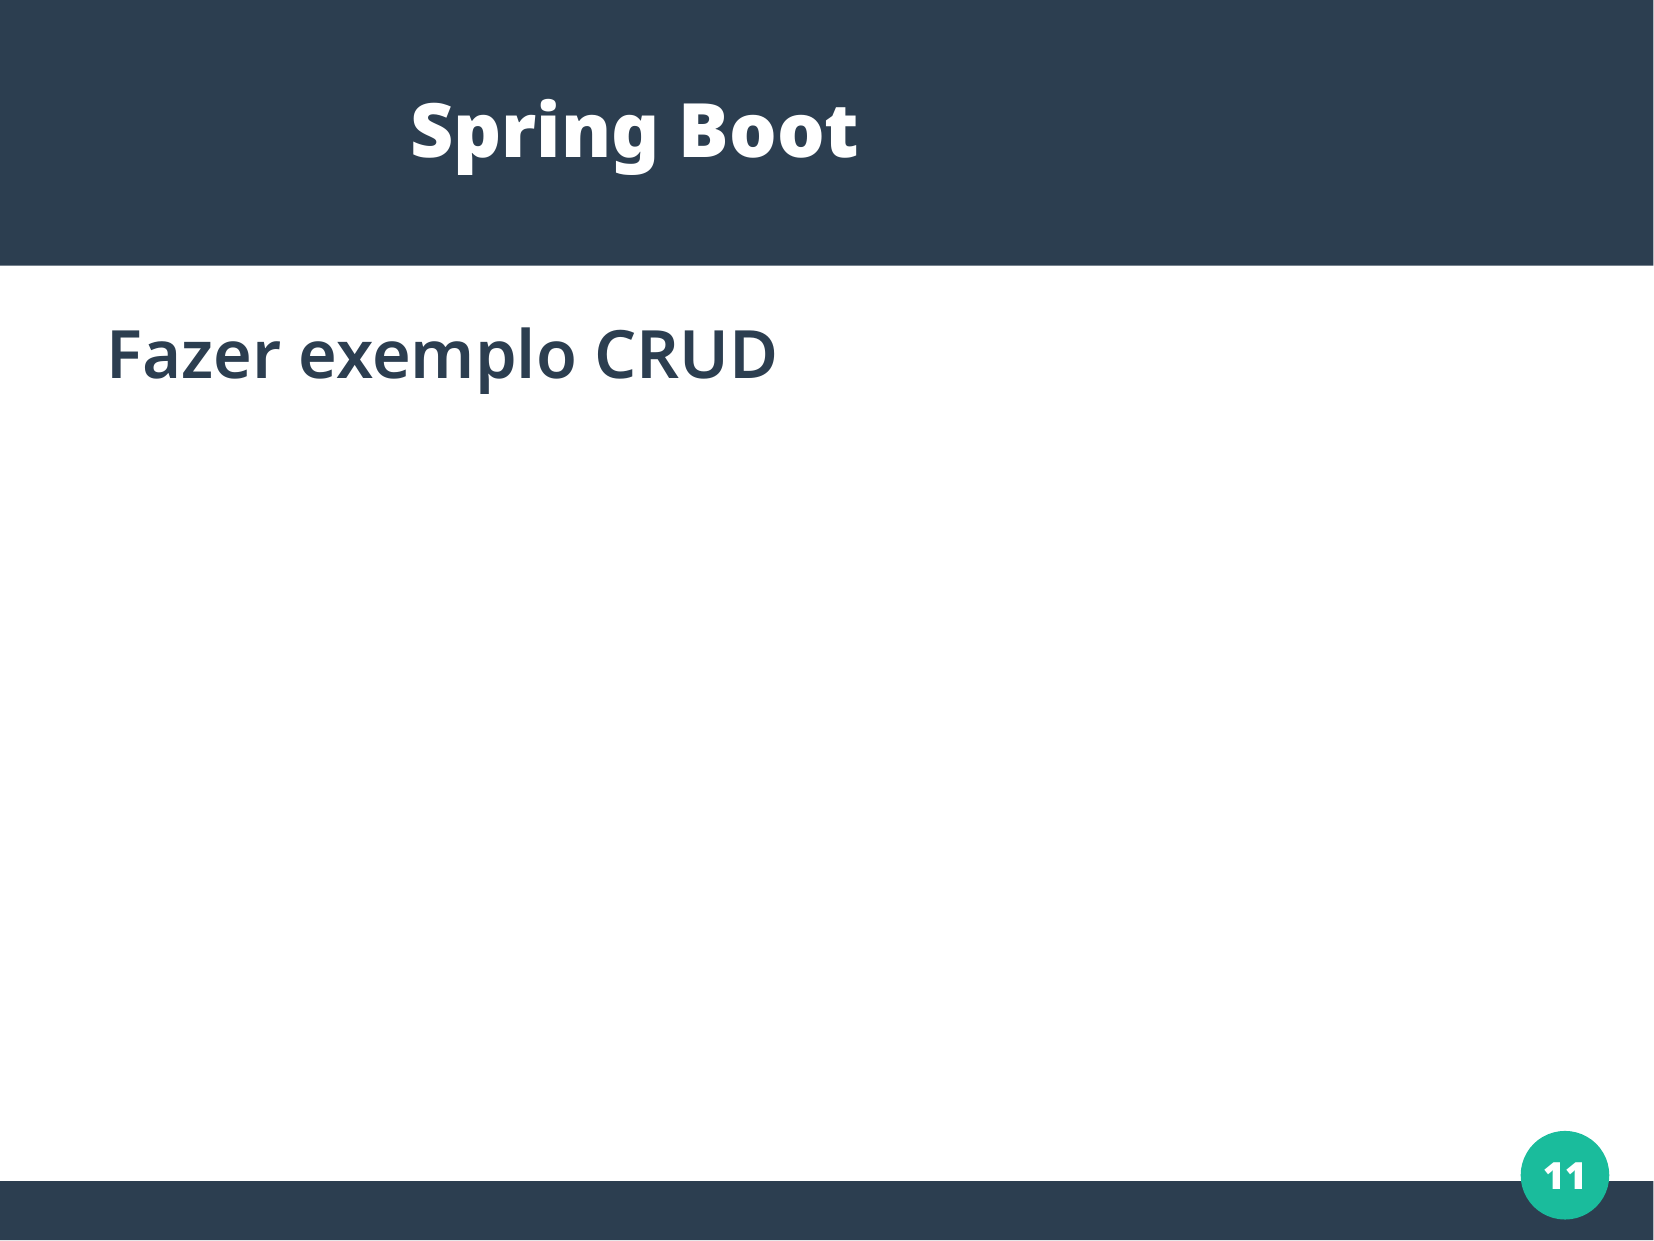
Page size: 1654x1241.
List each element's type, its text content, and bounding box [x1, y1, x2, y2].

title Spring Boot [59, 49, 1595, 207]
list Fazer exemplo CRUD [35, 307, 1571, 1134]
